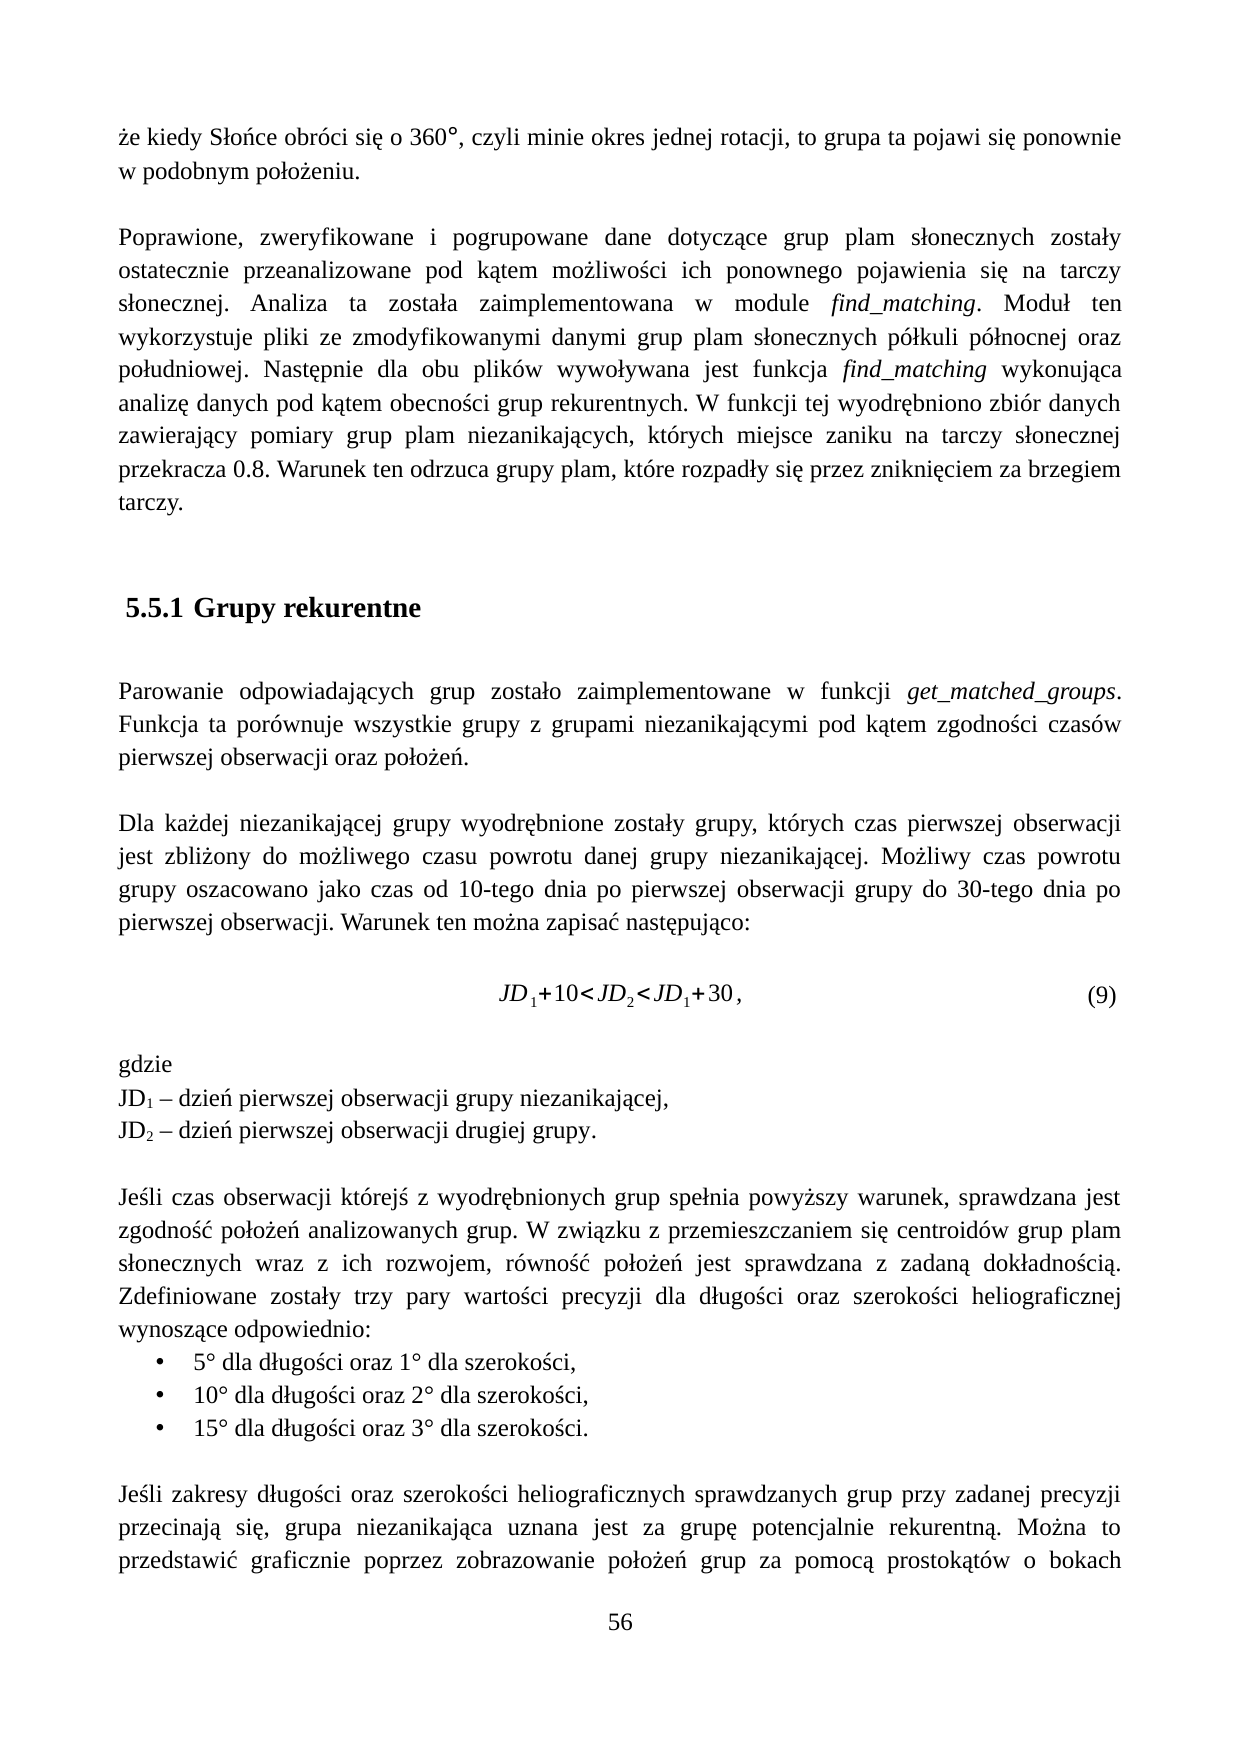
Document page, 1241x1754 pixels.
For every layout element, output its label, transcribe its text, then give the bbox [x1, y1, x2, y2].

text Jeśli czas obserwacji którejś z wyodrębnionych grup spełnia powyższy warunek, sprawdzana jest zgodność położeń analizowanych grup. W związku z przemieszczaniem się centroidów grup plam słonecznych wraz z ich rozwojem, równość położeń jest sprawdzana z zadaną dokładnością. Zdefiniowane zostały trzy pary wartości precyzji dla długości oraz szerokości heliograficznej wynoszące odpowiednio: [118, 1182, 1122, 1342]
text gdzie [118, 1049, 1122, 1078]
table_header (9) [1004, 974, 1122, 1017]
list 5° dla długości oraz 1° dla szerokości, [156, 1347, 1122, 1376]
list 10° dla długości oraz 2° dla szerokości, [156, 1380, 1122, 1408]
text JD1 – dzień pierwszej obserwacji grupy niezanikającej, [118, 1083, 1122, 1111]
text Dla każdej niezanikającej grupy wyodrębnione zostały grupy, których czas pierwszej obserwacji jest zbliżony do możliwego czasu powrotu danej grupy niezanikającej. Możliwy czas powrotu grupy oszacowano jako czas od 10-tego dnia po pierwszej obserwacji grupy do 30-tego dnia po pierwszej obserwacji. Warunek ten można zapisać następująco: [118, 808, 1122, 936]
list 15° dla długości oraz 3° dla szerokości. [156, 1413, 1122, 1442]
text Jeśli zakresy długości oraz szerokości heliograficznych sprawdzanych grup przy zadanej precyzji przecinają się, grupa niezanikająca uznana jest za grupę potencjalnie rekurentną. Można to przedstawić graficznie poprzez zobrazowanie położeń grup za pomocą prostokątów o bokach [118, 1479, 1122, 1574]
text że kiedy Słońce obróci się o 360°, czyli minie okres jednej rotacji, to grupa ta pojawi się ponownie w podobnym położeniu. [118, 118, 1122, 185]
table_header [118, 974, 236, 1017]
text JD2 – dzień pierwszej obserwacji drugiej grupy. [118, 1116, 1122, 1144]
table_header [236, 974, 1004, 1017]
text Poprawione, zweryfikowane i pogrupowane dane dotyczące grup plam słonecznych zostały ostatecznie przeanalizowane pod kątem możliwości ich ponownego pojawienia się na tarczy słonecznej. Analiza ta została zaimplementowana w module find_matching. Moduł ten wykorzystuje pliki ze zmodyfikowanymi danymi grup plam słonecznych półkuli północnej oraz południowej. Następnie dla obu plików wywoływana jest funkcja find_matching wykonująca analizę danych pod kątem obecności grup rekurentnych. W funkcji tej wyodrębniono zbiór danych zawierający pomiary grup plam niezanikających, których miejsce zaniku na tarczy słonecznej przekracza 0.8. Warunek ten odrzuca grupy plam, które rozpadły się przez zniknięciem za brzegiem tarczy. [118, 222, 1122, 515]
subtitle Grupy rekurentne [118, 591, 1122, 624]
text Parowanie odpowiadających grup zostało zaimplementowane w funkcji get_matched_groups. Funkcja ta porównuje wszystkie grupy z grupami niezanikającymi pod kątem zgodności czasów pierwszej obserwacji oraz położeń. [118, 676, 1122, 771]
